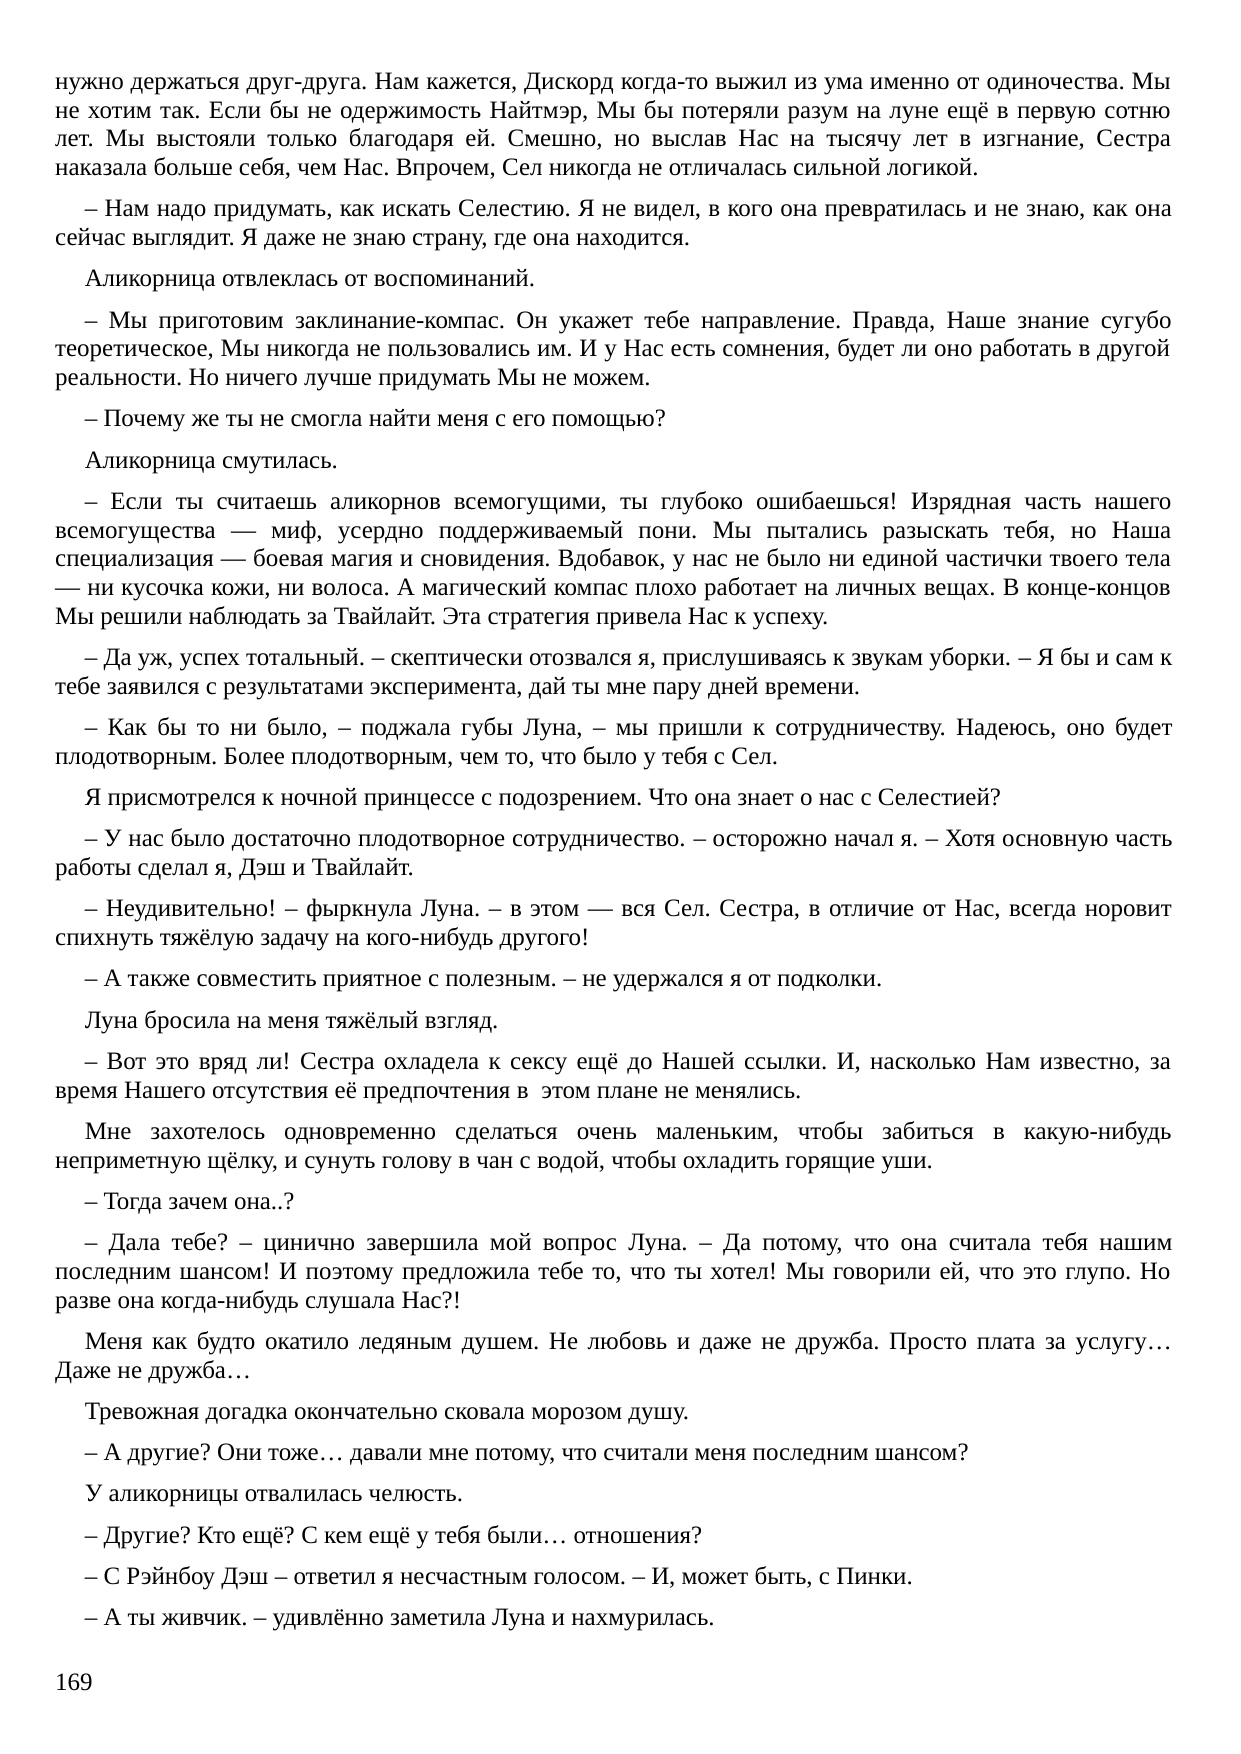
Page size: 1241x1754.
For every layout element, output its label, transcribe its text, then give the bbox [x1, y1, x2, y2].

text – Да уж, успех тотальный. – скептически отозвался я, прислушиваясь к звукам уборки. – Я бы и сам к тебе заявился с результатами эксперимента, дай ты мне пару дней времени. [55, 642, 1173, 700]
text Я присмотрелся к ночной принцессе с подозрением. Что она знает о нас с Селестией? [55, 782, 1173, 811]
text – С Рэйнбоу Дэш – ответил я несчастным голосом. – И, может быть, с Пинки. [55, 1561, 1173, 1590]
text – Почему же ты не смогла найти меня с его помощью? [55, 403, 1173, 432]
text У аликорницы отвалилась челюсть. [55, 1478, 1173, 1507]
text Тревожная догадка окончательно сковала морозом душу. [55, 1396, 1173, 1425]
text нужно держаться друг-друга. Нам кажется, Дискорд когда-то выжил из ума именно от одиночества. Мы не хотим так. Если бы не одержимость Найтмэр, Мы бы потеряли разум на луне ещё в первую сотню лет. Мы выстояли только благодаря ей. Смешно, но выслав Нас на тысячу лет в изгнание, Сестра наказала больше себя, чем Нас. Впрочем, Сел никогда не отличалась сильной логикой. [55, 66, 1173, 181]
text – Если ты считаешь аликорнов всемогущими, ты глубоко ошибаешься! Изрядная часть нашего всемогущества — миф, усердно поддерживаемый пони. Мы пытались разыскать тебя, но Наша специализация — боевая магия и сновидения. Вдобавок, у нас не было ни единой частички твоего тела — ни кусочка кожи, ни волоса. А магический компас плохо работает на личных вещах. В конце-концов Мы решили наблюдать за Твайлайт. Эта стратегия привела Нас к успеху. [55, 486, 1173, 630]
text Аликорница отвлеклась от воспоминаний. [55, 263, 1173, 292]
text Луна бросила на меня тяжёлый взгляд. [55, 1005, 1173, 1033]
text – Мы приготовим заклинание-компас. Он укажет тебе направление. Правда, Наше знание сугубо теоретическое, Мы никогда не пользовались им. И у Нас есть сомнения, будет ли оно работать в другой реальности. Но ничего лучше придумать Мы не можем. [55, 305, 1173, 391]
text – Неудивительно! – фыркнула Луна. – в этом — вся Сел. Сестра, в отличие от Нас, всегда норовит спихнуть тяжёлую задачу на кого-нибудь другого! [55, 893, 1173, 951]
text – Как бы то ни было, – поджала губы Луна, – мы пришли к сотрудничеству. Надеюсь, оно будет плодотворным. Более плодотворным, чем то, что было у тебя с Сел. [55, 712, 1173, 770]
text – У нас было достаточно плодотворное сотрудничество. – осторожно начал я. – Хотя основную часть работы сделал я, Дэш и Твайлайт. [55, 823, 1173, 881]
text – А ты живчик. – удивлённо заметила Луна и нахмурилась. [55, 1602, 1173, 1631]
text – Дала тебе? – цинично завершила мой вопрос Луна. – Да потому, что она считала тебя нашим последним шансом! И поэтому предложила тебе то, что ты хотел! Мы говорили ей, что это глупо. Но разве она когда-нибудь слушала Нас?! [55, 1227, 1173, 1313]
text Аликорница смутилась. [55, 445, 1173, 473]
text – А другие? Они тоже… давали мне потому, что считали меня последним шансом? [55, 1437, 1173, 1466]
text Меня как будто окатило ледяным душем. Не любовь и даже не дружба. Просто плата за услугу… Даже не дружба… [55, 1326, 1173, 1383]
text – А также совместить приятное с полезным. – не удержался я от подколки. [55, 963, 1173, 992]
text – Вот это вряд ли! Сестра охладела к сексу ещё до Нашей ссылки. И, насколько Нам известно, за время Нашего отсутствия её предпочтения в этом плане не менялись. [55, 1046, 1173, 1103]
text – Тогда зачем она..? [55, 1186, 1173, 1215]
text – Другие? Кто ещё? С кем ещё у тебя были… отношения? [55, 1520, 1173, 1548]
text Мне захотелось одновременно сделаться очень маленьким, чтобы забиться в какую-нибудь неприметную щёлку, и сунуть голову в чан с водой, чтобы охладить горящие уши. [55, 1116, 1173, 1173]
text – Нам надо придумать, как искать Селестию. Я не видел, в кого она превратилась и не знаю, как она сейчас выглядит. Я даже не знаю страну, где она находится. [55, 193, 1173, 251]
